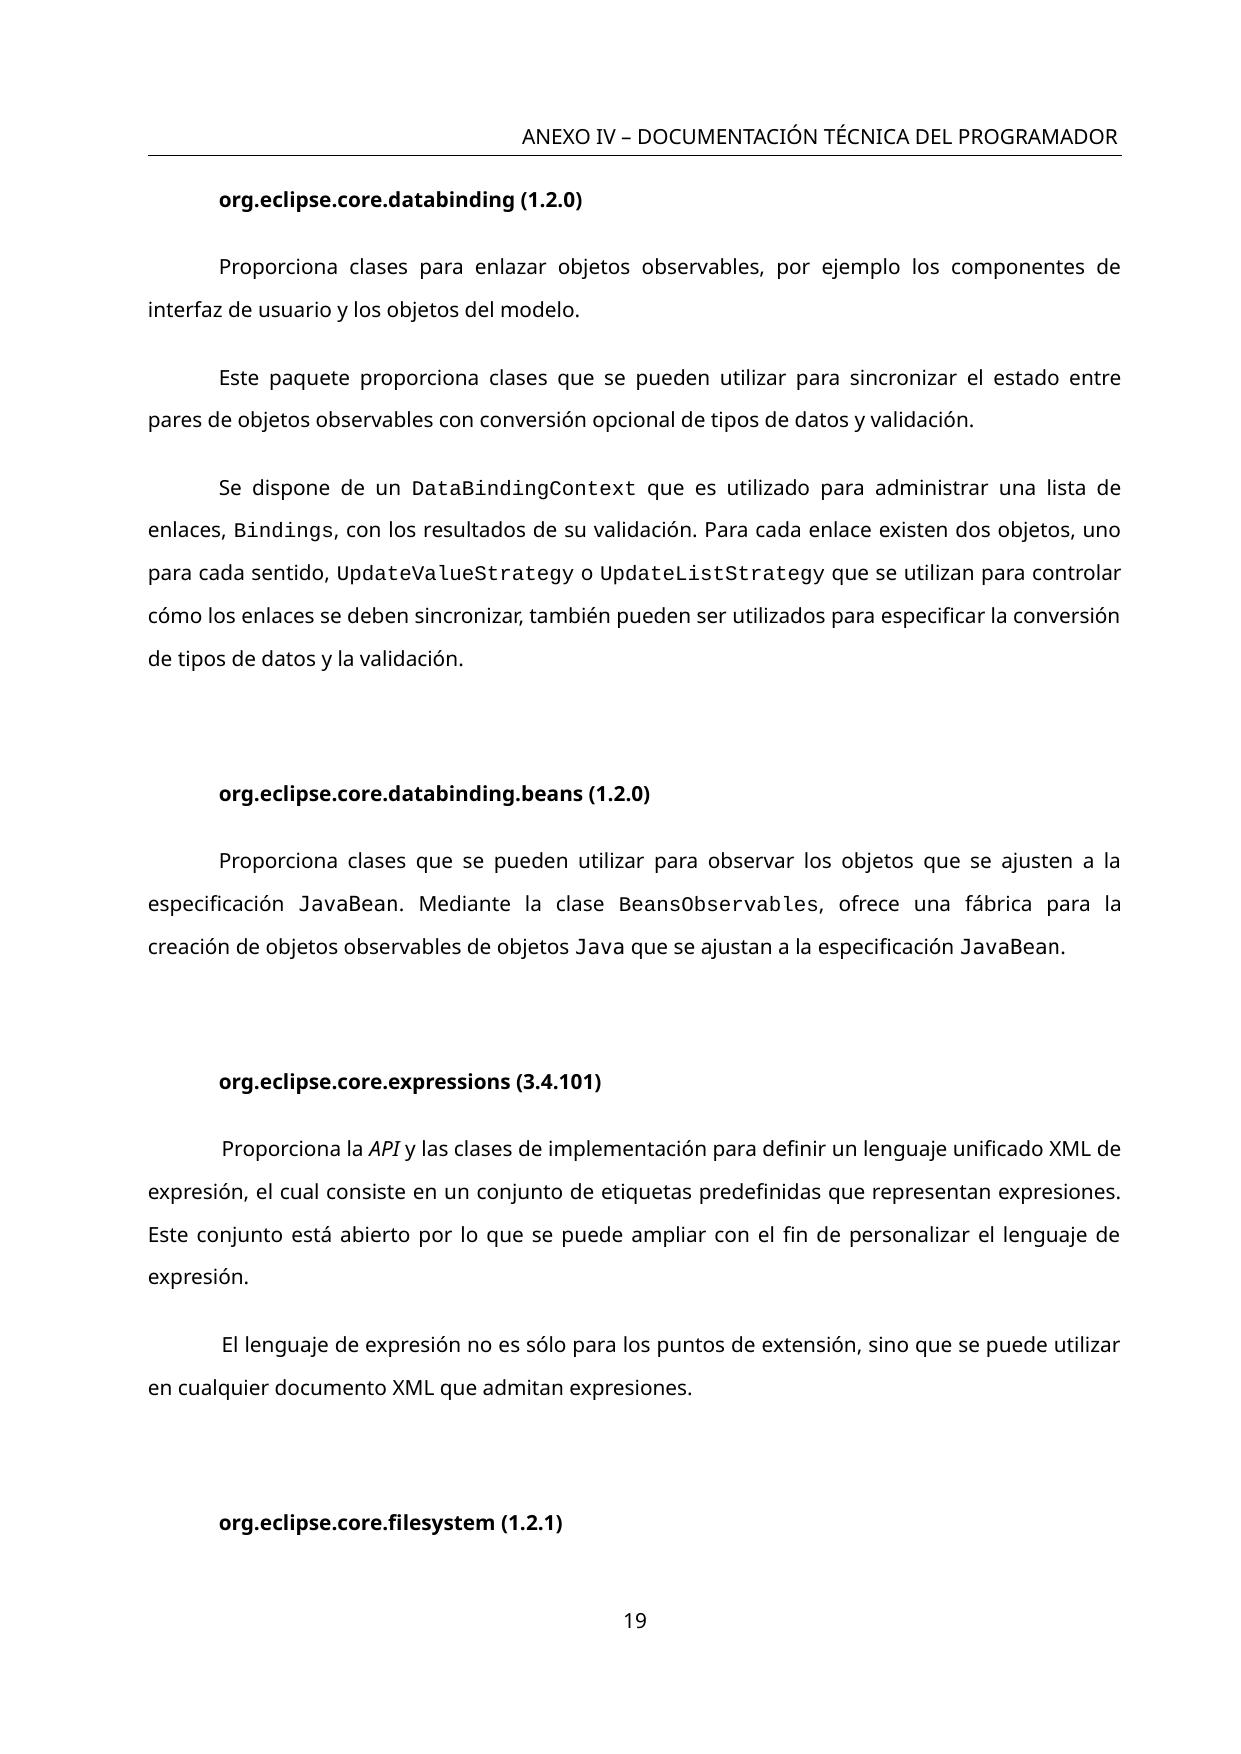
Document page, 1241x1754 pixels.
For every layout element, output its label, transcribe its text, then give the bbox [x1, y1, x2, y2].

text org.eclipse.core.filesystem (1.2.1) [148, 1508, 1122, 1536]
text Proporciona clases para enlazar objetos observables, por ejemplo los componentes de interfaz de usuario y los objetos del modelo. [148, 252, 1122, 323]
text Este paquete proporciona clases que se pueden utilizar para sincronizar el estado entre pares de objetos observables con conversión opcional de tipos de datos y validación. [148, 363, 1122, 434]
text El lenguaje de expresión no es sólo para los puntos de extensión, sino que se puede utilizar en cualquier documento XML que admitan expresiones. [148, 1330, 1122, 1401]
text org.eclipse.core.databinding.beans (1.2.0) [148, 779, 1122, 807]
text Se dispone de un DataBindingContext que es utilizado para administrar una lista de enlaces, Bindings, con los resultados de su validación. Para cada enlace existen dos objetos, uno para cada sentido, UpdateValueStrategy o UpdateListStrategy que se utilizan para controlar cómo los enlaces se deben sincronizar, también pueden ser utilizados para especificar la conversión de tipos de datos y la validación. [148, 473, 1122, 672]
text Proporciona clases que se pueden utilizar para observar los objetos que se ajusten a la especificación JavaBean. Mediante la clase BeansObservables, ofrece una fábrica para la creación de objetos observables de objetos Java que se ajustan a la especificación JavaBean. [148, 846, 1122, 960]
text org.eclipse.core.databinding (1.2.0) [148, 185, 1122, 213]
text org.eclipse.core.expressions (3.4.101) [148, 1067, 1122, 1095]
text Proporciona la API y las clases de implementación para definir un lenguaje unificado XML de expresión, el cual consiste en un conjunto de etiquetas predefinidas que representan expresiones. Este conjunto está abierto por lo que se puede ampliar con el fin de personalizar el lenguaje de expresión. [148, 1134, 1122, 1291]
